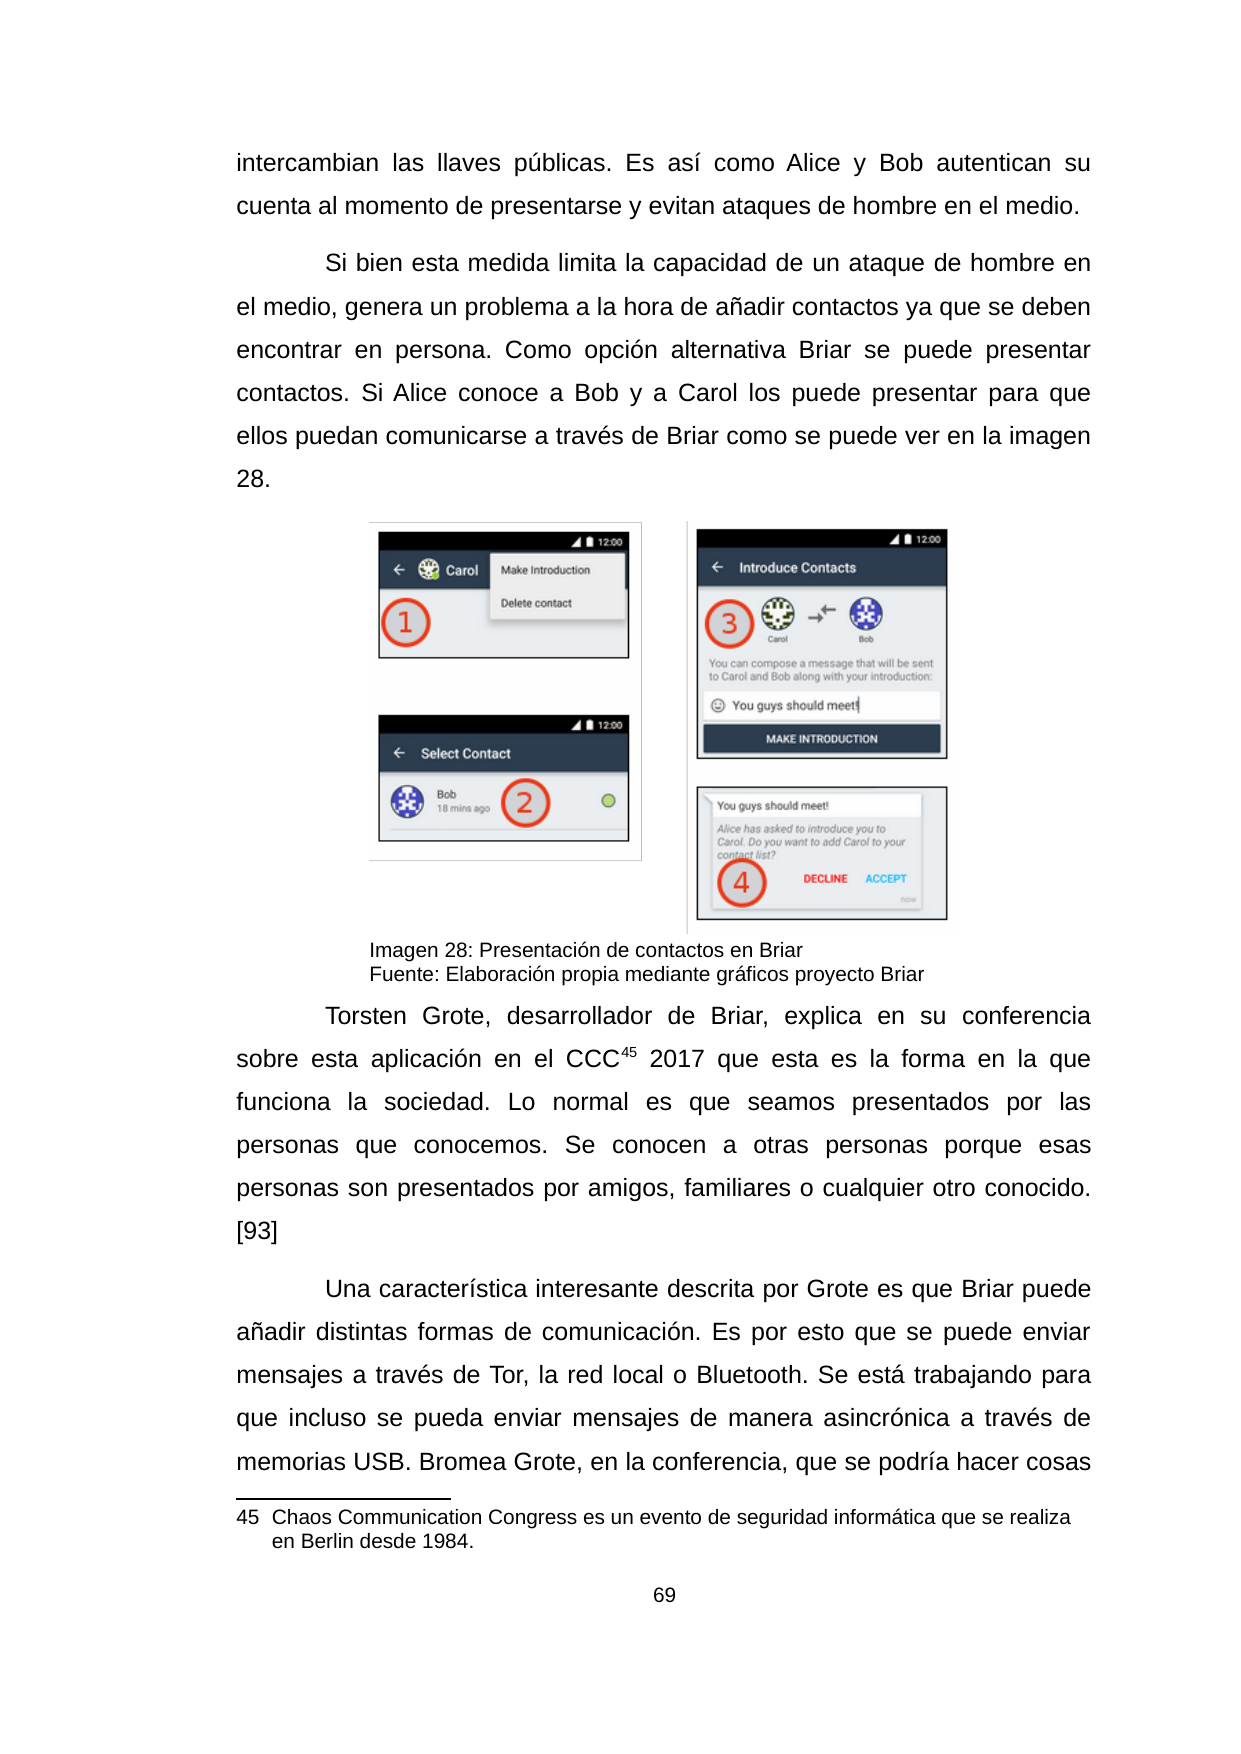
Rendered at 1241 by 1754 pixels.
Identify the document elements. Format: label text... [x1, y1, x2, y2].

text Chaos Communication Congress es un evento de seguridad informática que se realiza en Berlin desde 1984. [236, 1505, 1093, 1553]
picture [369, 521, 960, 934]
text Torsten Grote, desarrollador de Briar, explica en su conferencia sobre esta aplicación en el CCC 2017 que esta es la forma en la que funciona la sociedad. Lo normal es que seamos presentados por las personas que conocemos. Se conocen a otras personas porque esas personas son presentados por amigos, familiares o cualquier otro conocido. [93] [236, 934, 1093, 1245]
text intercambian las llaves públicas. Es así como Alice y Bob autentican su cuenta al momento de presentarse y evitan ataques de hombre en el medio. [236, 148, 1093, 219]
text Imagen 28: Presentación de contactos en Briar Fuente: Elaboración propia mediante gráficos proyecto Briar [369, 934, 960, 986]
text Una característica interesante descrita por Grote es que Briar puede añadir distintas formas de comunicación. Es por esto que se puede enviar mensajes a través de Tor, la red local o Bluetooth. Se está trabajando para que incluso se pueda enviar mensajes de manera asincrónica a través de memorias USB. Bromea Grote, en la conferencia, que se podría hacer cosas [236, 1274, 1093, 1475]
text Si bien esta medida limita la capacidad de un ataque de hombre en el medio, genera un problema a la hora de añadir contactos ya que se deben encontrar en persona. Como opción alternativa Briar se puede presentar contactos. Si Alice conoce a Bob y a Carol los puede presentar para que ellos puedan comunicarse a través de Briar como se puede ver en la imagen 28. [236, 248, 1093, 493]
